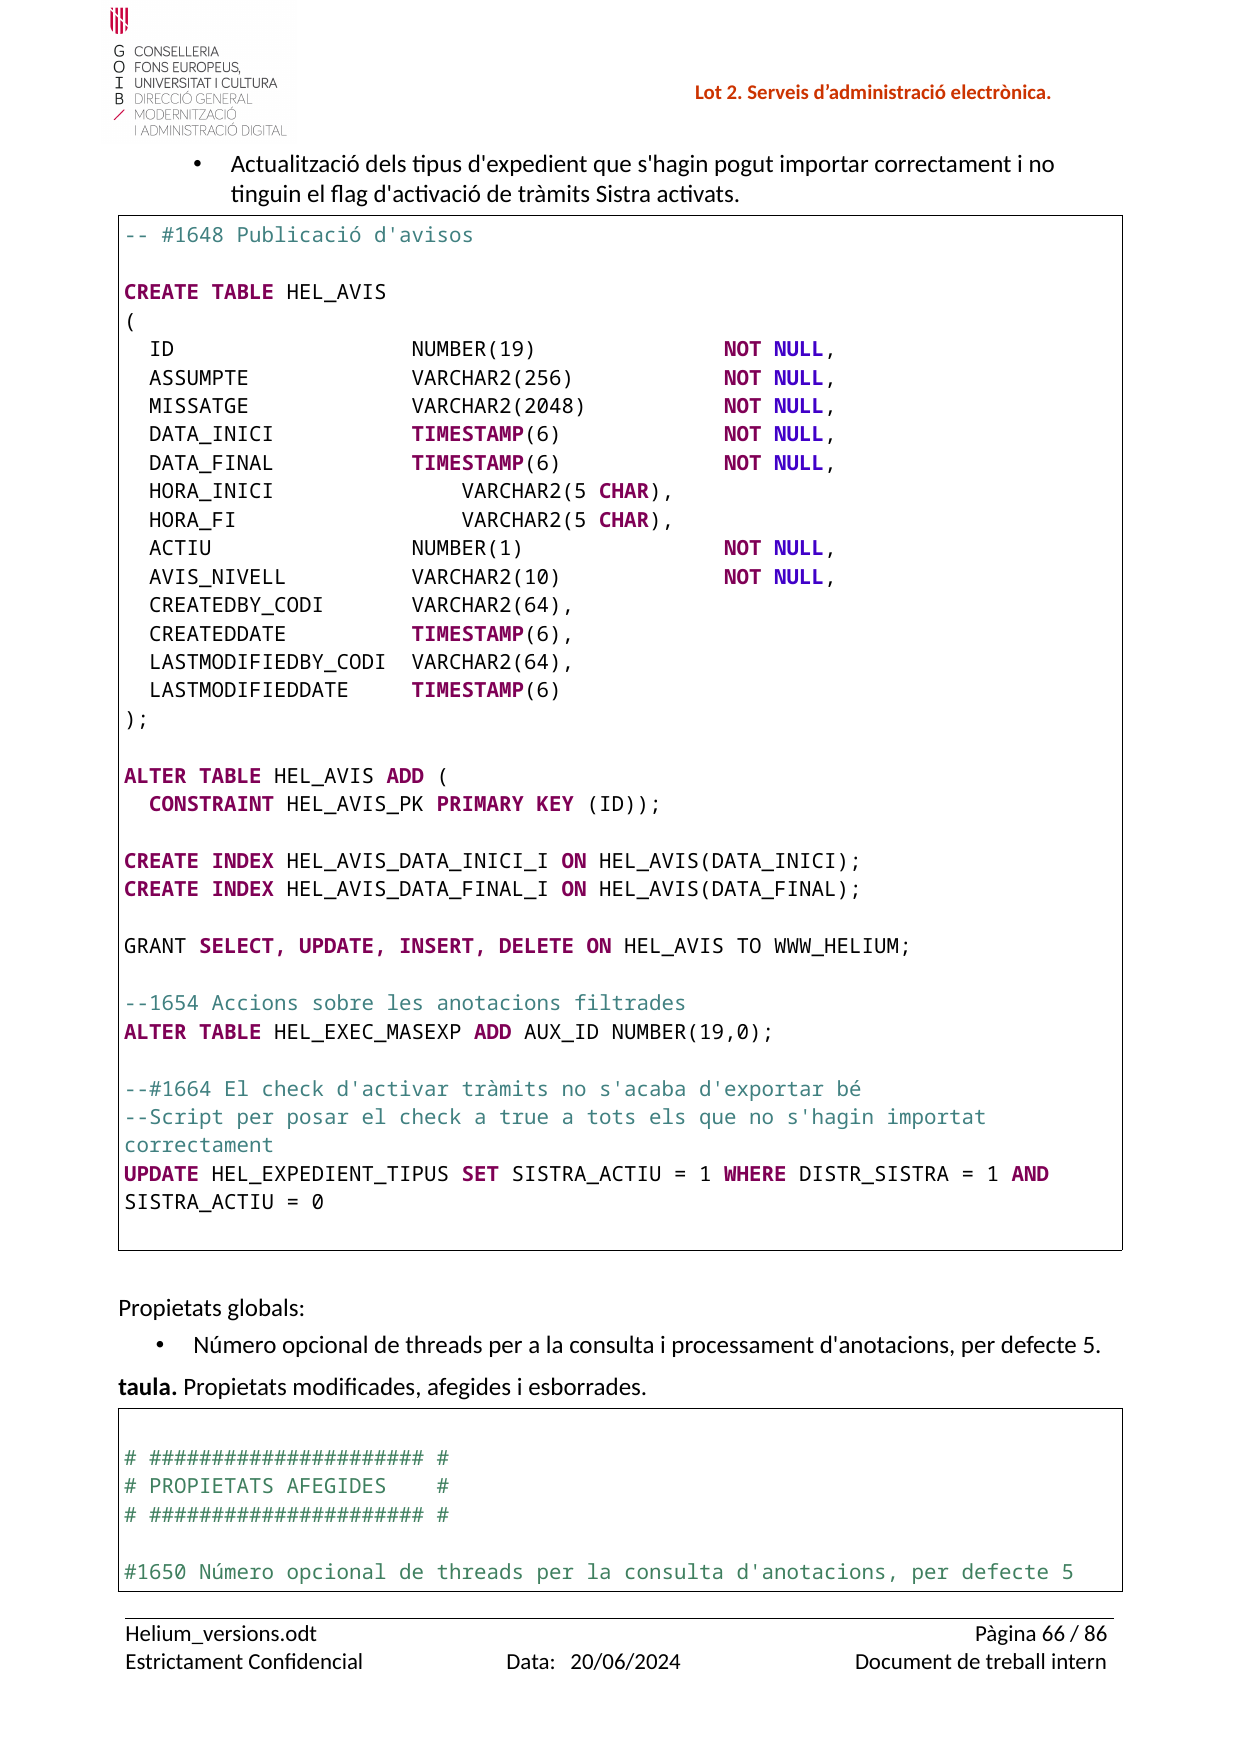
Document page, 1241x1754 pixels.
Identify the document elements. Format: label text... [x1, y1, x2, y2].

list Número opcional de threads per a la consulta i processament d'anotacions, per defecte 5. [156, 1329, 1122, 1359]
list Actualització dels tipus d'expedient que s'hagin pogut importar correctament i no tinguin el flag d'activació de tràmits Sistra activats. [193, 148, 1122, 209]
table_header # ###################### # # PROPIETATS AFEGIDES # # ###################### # #1650 Número opcional de threads per la consulta d'anotacions, per defecte 5 [119, 1409, 1122, 1591]
text taula. Propietats modificades, afegides i esborrades. [118, 1371, 1122, 1402]
picture [100, 0, 297, 144]
table_header -- #1648 Publicació d'avisos CREATE TABLE HEL_AVIS ( ID NUMBER(19) NOT NULL, ASSUMPTE VARCHAR2(256) NOT NULL, MISSATGE VARCHAR2(2048) NOT NULL, DATA_INICI TIMESTAMP(6) NOT NULL, DATA_FINAL TIMESTAMP(6) NOT NULL, HORA_INICI VARCHAR2(5 CHAR), HORA_FI VARCHAR2(5 CHAR), ACTIU NUMBER(1) NOT NULL, AVIS_NIVELL VARCHAR2(10) NOT NULL, CREATEDBY_CODI VARCHAR2(64), CREATEDDATE TIMESTAMP(6), LASTMODIFIEDBY_CODI VARCHAR2(64), LASTMODIFIEDDATE TIMESTAMP(6) ); ALTER TABLE HEL_AVIS ADD ( CONSTRAINT HEL_AVIS_PK PRIMARY KEY (ID)); CREATE INDEX HEL_AVIS_DATA_INICI_I ON HEL_AVIS(DATA_INICI); CREATE INDEX HEL_AVIS_DATA_FINAL_I ON HEL_AVIS(DATA_FINAL); GRANT SELECT, UPDATE, INSERT, DELETE ON HEL_AVIS TO WWW_HELIUM; --1654 Accions sobre les anotacions filtrades ALTER TABLE HEL_EXEC_MASEXP ADD AUX_ID NUMBER(19,0); --#1664 El check d'activar tràmits no s'acaba d'exportar bé --Script per posar el check a true a tots els que no s'hagin importat correctament UPDATE HEL_EXPEDIENT_TIPUS SET SISTRA_ACTIU = 1 WHERE DISTR_SISTRA = 1 AND SISTRA_ACTIU = 0 [119, 216, 1122, 1250]
text Propietats globals: [118, 1292, 1122, 1323]
